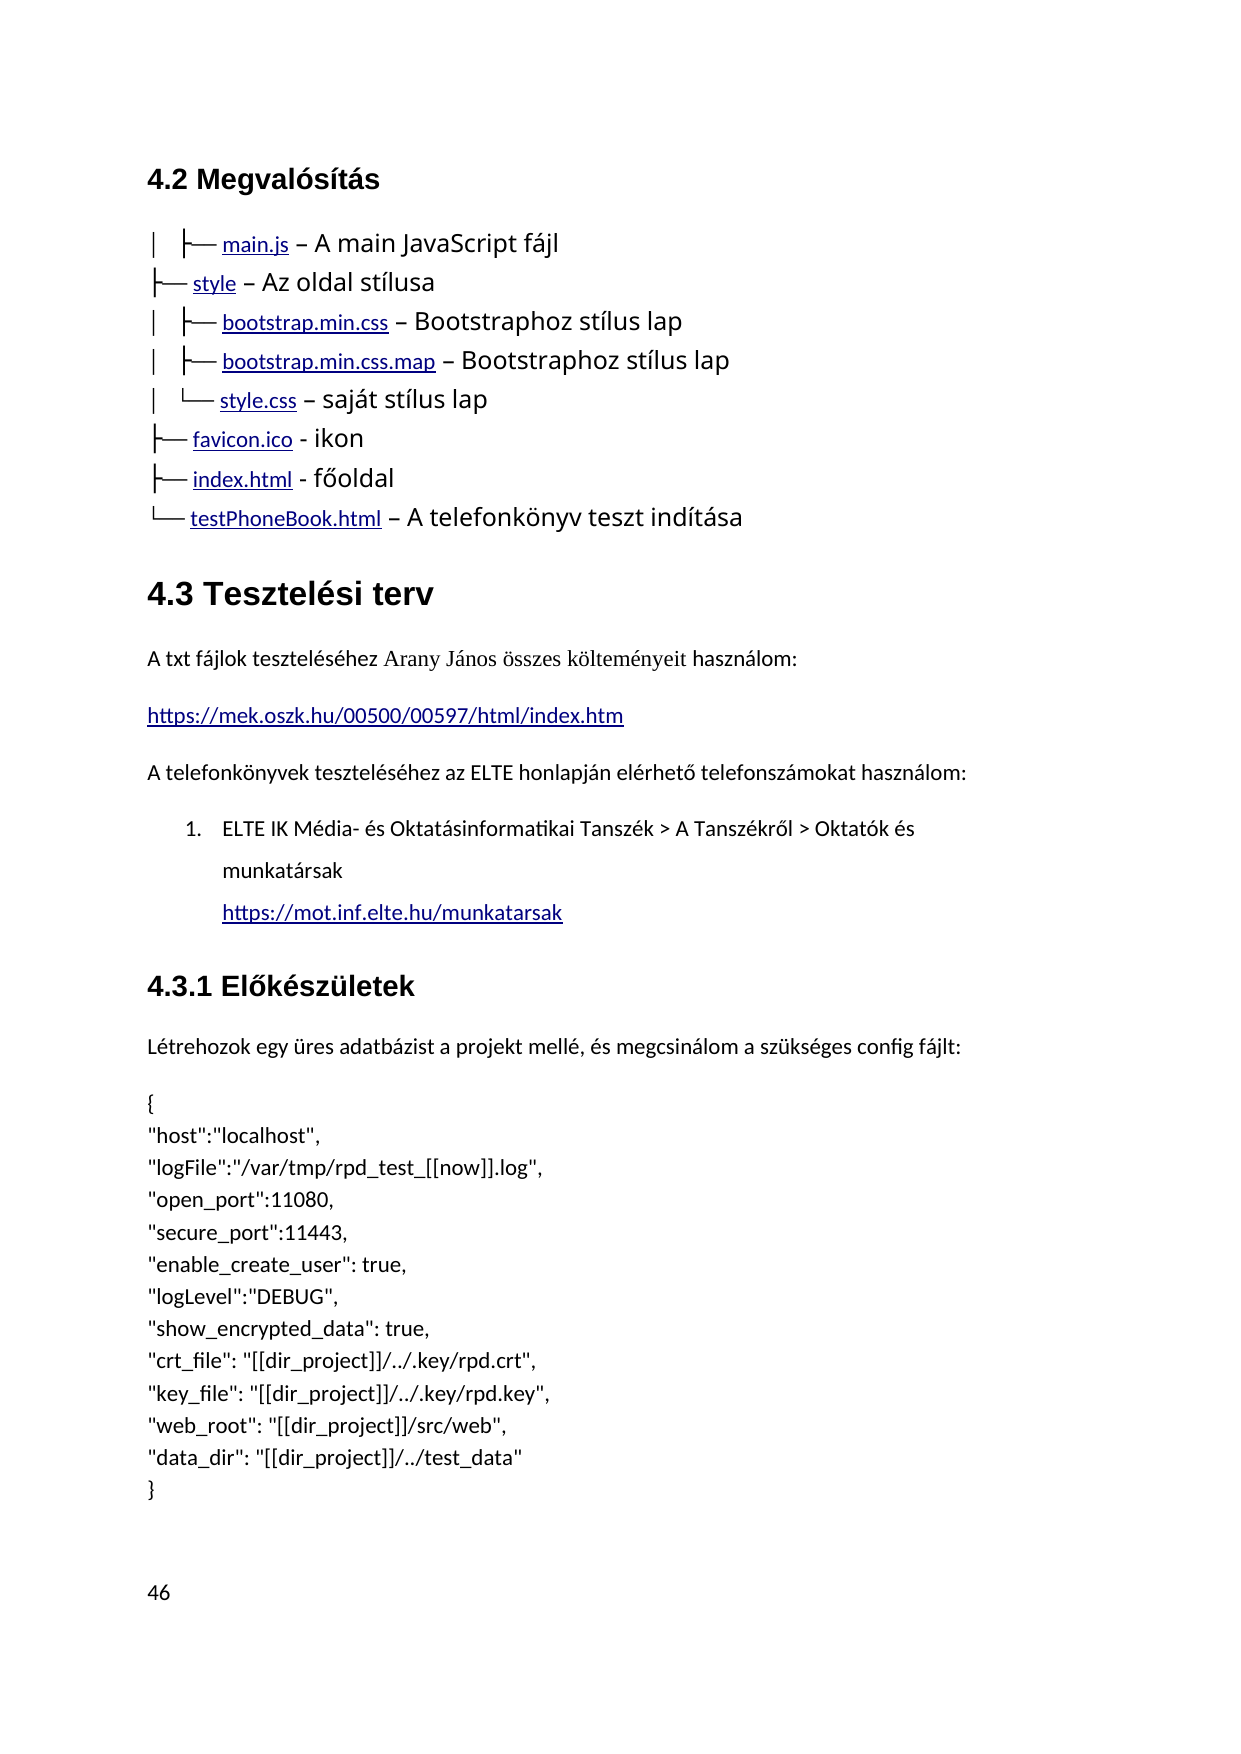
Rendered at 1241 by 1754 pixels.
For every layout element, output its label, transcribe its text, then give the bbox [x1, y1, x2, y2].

text "show_encrypted_data": true, [147, 1314, 1033, 1342]
text https://mek.oszk.hu/00500/00597/html/index.htm [147, 701, 1033, 729]
text "data_dir": "[[dir_project]]/../test_data" [147, 1443, 1033, 1471]
text } [147, 1475, 1033, 1503]
text "secure_port":11443, [147, 1218, 1033, 1246]
text "enable_create_user": true, "logLevel":"DEBUG", [147, 1250, 1033, 1310]
text Létrehozok egy üres adatbázist a projekt mellé, és megcsinálom a szükséges config fájlt: [147, 1032, 1033, 1060]
list ELTE IK Média- és Oktatásinformatikai Tanszék > A Tanszékről > Oktatók és munkatársak https://mot.inf.elte.hu/munkatarsak [184, 814, 1033, 926]
subtitle Előkészületek [147, 969, 1033, 1003]
text A telefonkönyvek teszteléséhez az ELTE honlapján elérhető telefonszámokat használom: [147, 758, 1033, 786]
text │ ├── main.js – A main JavaScript fájl ├── style – Az oldal stílusa │ ├── bootstrap.min.css – Bootstraphoz stílus lap │ ├── bootstrap.min.css.map – Bootstraphoz stílus lap │ └── style.css – saját stílus lap ├── favicon.ico - ikon ├── index.html - főoldal └── testPhoneBook.html – A telefonkönyv teszt indítása [147, 225, 1033, 533]
subtitle Tesztelési terv [147, 574, 1033, 613]
text "open_port":11080, [147, 1186, 1033, 1213]
text "logFile":"/var/tmp/rpd_test_[[now]].log", [147, 1153, 1033, 1181]
text "web_root": "[[dir_project]]/src/web", [147, 1411, 1033, 1439]
text "key_file": "[[dir_project]]/../.key/rpd.key", [147, 1379, 1033, 1407]
text { [147, 1089, 1033, 1117]
text "host":"localhost", [147, 1121, 1033, 1149]
text "crt_file": "[[dir_project]]/../.key/rpd.crt", [147, 1346, 1033, 1374]
text A txt fájlok teszteléséhez Arany János összes költeményeit használom: [147, 644, 1033, 672]
